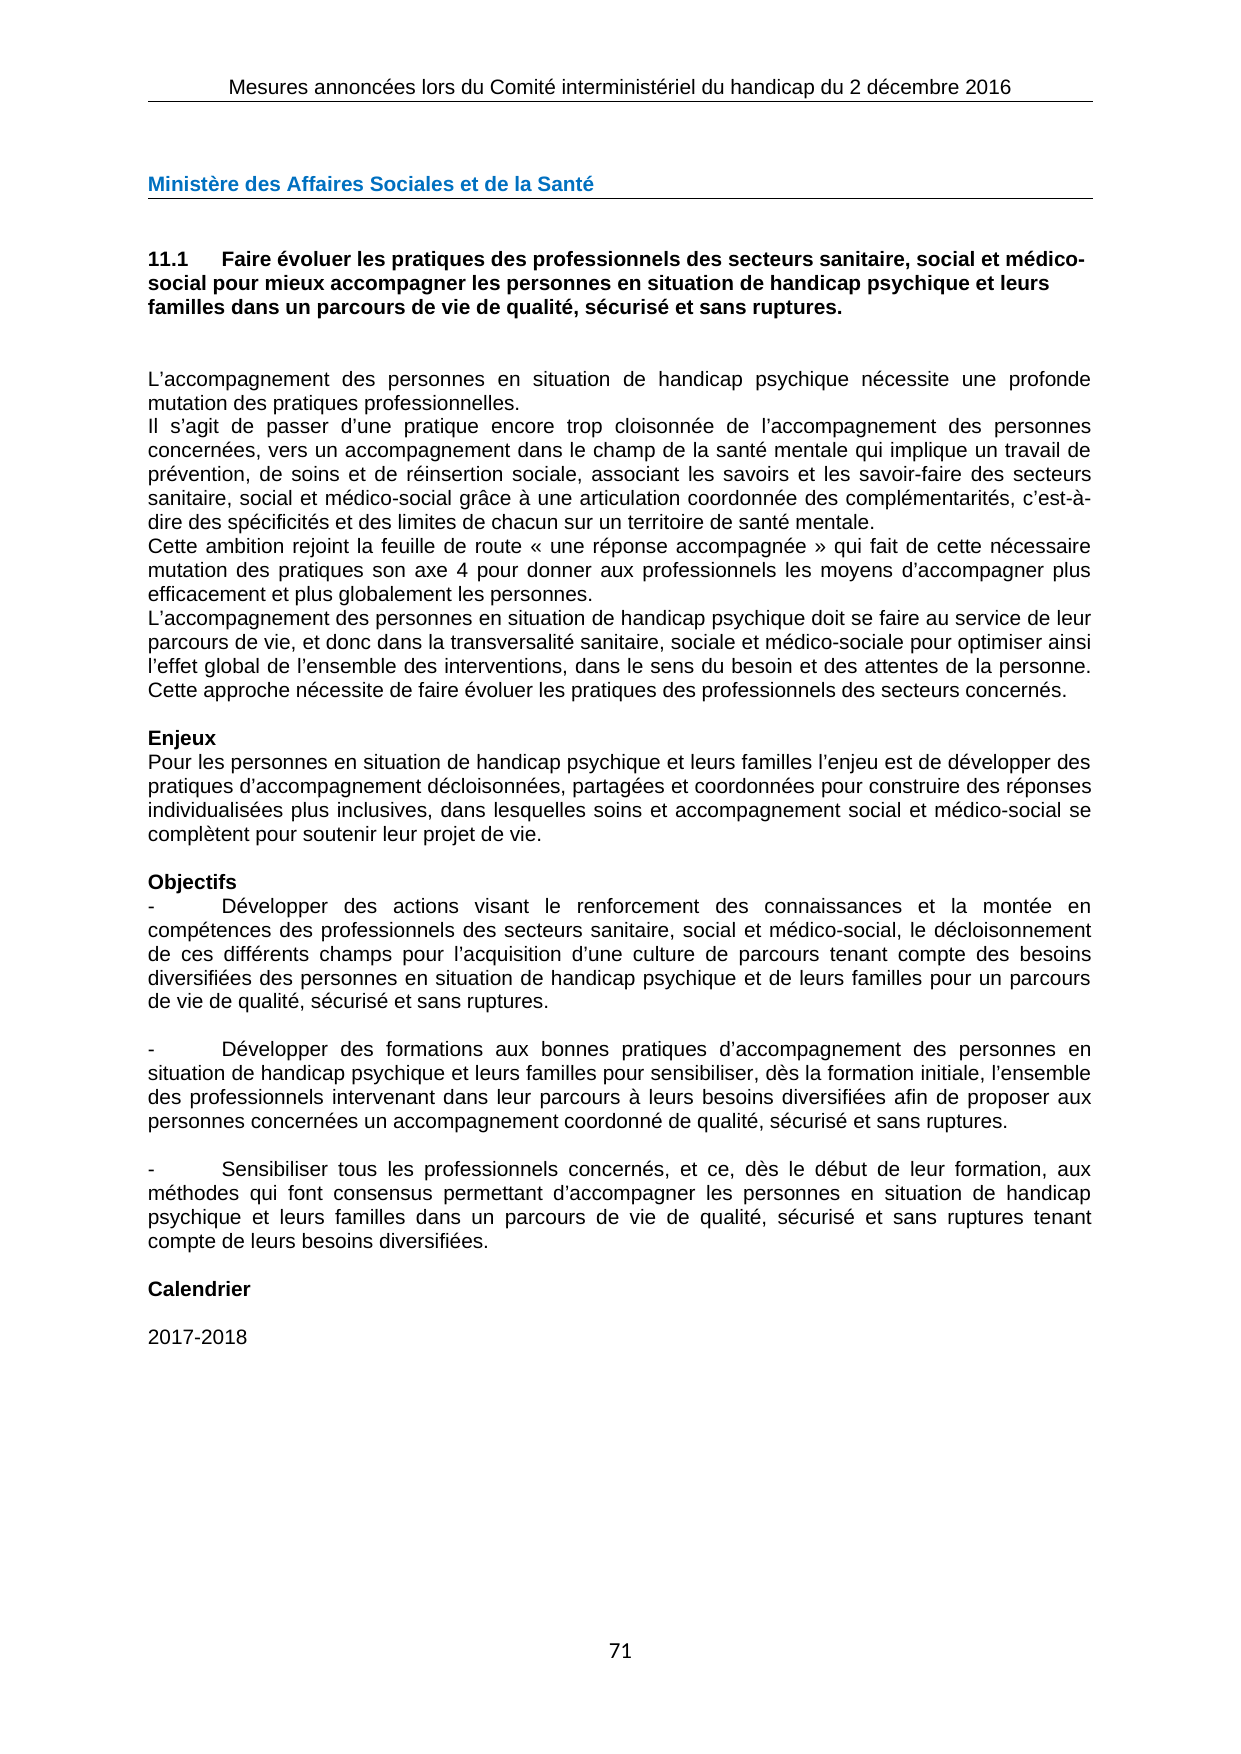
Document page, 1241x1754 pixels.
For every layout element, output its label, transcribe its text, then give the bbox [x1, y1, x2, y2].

text 11.1 Faire évoluer les pratiques des professionnels des secteurs sanitaire, social et médico-social pour mieux accompagner les personnes en situation de handicap psychique et leurs familles dans un parcours de vie de qualité, sécurisé et sans ruptures. [148, 247, 1093, 318]
text Objectifs [148, 869, 1093, 893]
text Cette ambition rejoint la feuille de route « une réponse accompagnée » qui fait de cette nécessaire mutation des pratiques son axe 4 pour donner aux professionnels les moyens d’accompagner plus efficacement et plus globalement les personnes. [148, 534, 1093, 606]
text - Développer des formations aux bonnes pratiques d’accompagnement des personnes en situation de handicap psychique et leurs familles pour sensibiliser, dès la formation initiale, l’ensemble des professionnels intervenant dans leur parcours à leurs besoins diversifiées afin de proposer aux personnes concernées un accompagnement coordonné de qualité, sécurisé et sans ruptures. [148, 1037, 1093, 1133]
text Pour les personnes en situation de handicap psychique et leurs familles l’enjeu est de développer des pratiques d’accompagnement décloisonnées, partagées et coordonnées pour construire des réponses individualisées plus inclusives, dans lesquelles soins et accompagnement social et médico-social se complètent pour soutenir leur projet de vie. [148, 750, 1093, 846]
text - Sensibiliser tous les professionnels concernés, et ce, dès le début de leur formation, aux méthodes qui font consensus permettant d’accompagner les personnes en situation de handicap psychique et leurs familles dans un parcours de vie de qualité, sécurisé et sans ruptures tenant compte de leurs besoins diversifiées. [148, 1157, 1093, 1253]
text Enjeux [148, 726, 1093, 750]
text L’accompagnement des personnes en situation de handicap psychique nécessite une profonde mutation des pratiques professionnelles. [148, 366, 1093, 414]
text Il s’agit de passer d’une pratique encore trop cloisonnée de l’accompagnement des personnes concernées, vers un accompagnement dans le champ de la santé mentale qui implique un travail de prévention, de soins et de réinsertion sociale, associant les savoirs et les savoir-faire des secteurs sanitaire, social et médico-social grâce à une articulation coordonnée des complémentarités, c’est-à-dire des spécificités et des limites de chacun sur un territoire de santé mentale. [148, 414, 1093, 534]
text 2017-2018 [148, 1325, 1093, 1349]
text L’accompagnement des personnes en situation de handicap psychique doit se faire au service de leur parcours de vie, et donc dans la transversalité sanitaire, sociale et médico-sociale pour optimiser ainsi l’effet global de l’ensemble des interventions, dans le sens du besoin et des attentes de la personne. Cette approche nécessite de faire évoluer les pratiques des professionnels des secteurs concernés. [148, 606, 1093, 702]
text Ministère des Affaires Sociales et de la Santé [148, 172, 1093, 198]
text - Développer des actions visant le renforcement des connaissances et la montée en compétences des professionnels des secteurs sanitaire, social et médico-social, le décloisonnement de ces différents champs pour l’acquisition d’une culture de parcours tenant compte des besoins diversifiées des personnes en situation de handicap psychique et de leurs familles pour un parcours de vie de qualité, sécurisé et sans ruptures. [148, 893, 1093, 1013]
text Calendrier [148, 1277, 1093, 1301]
